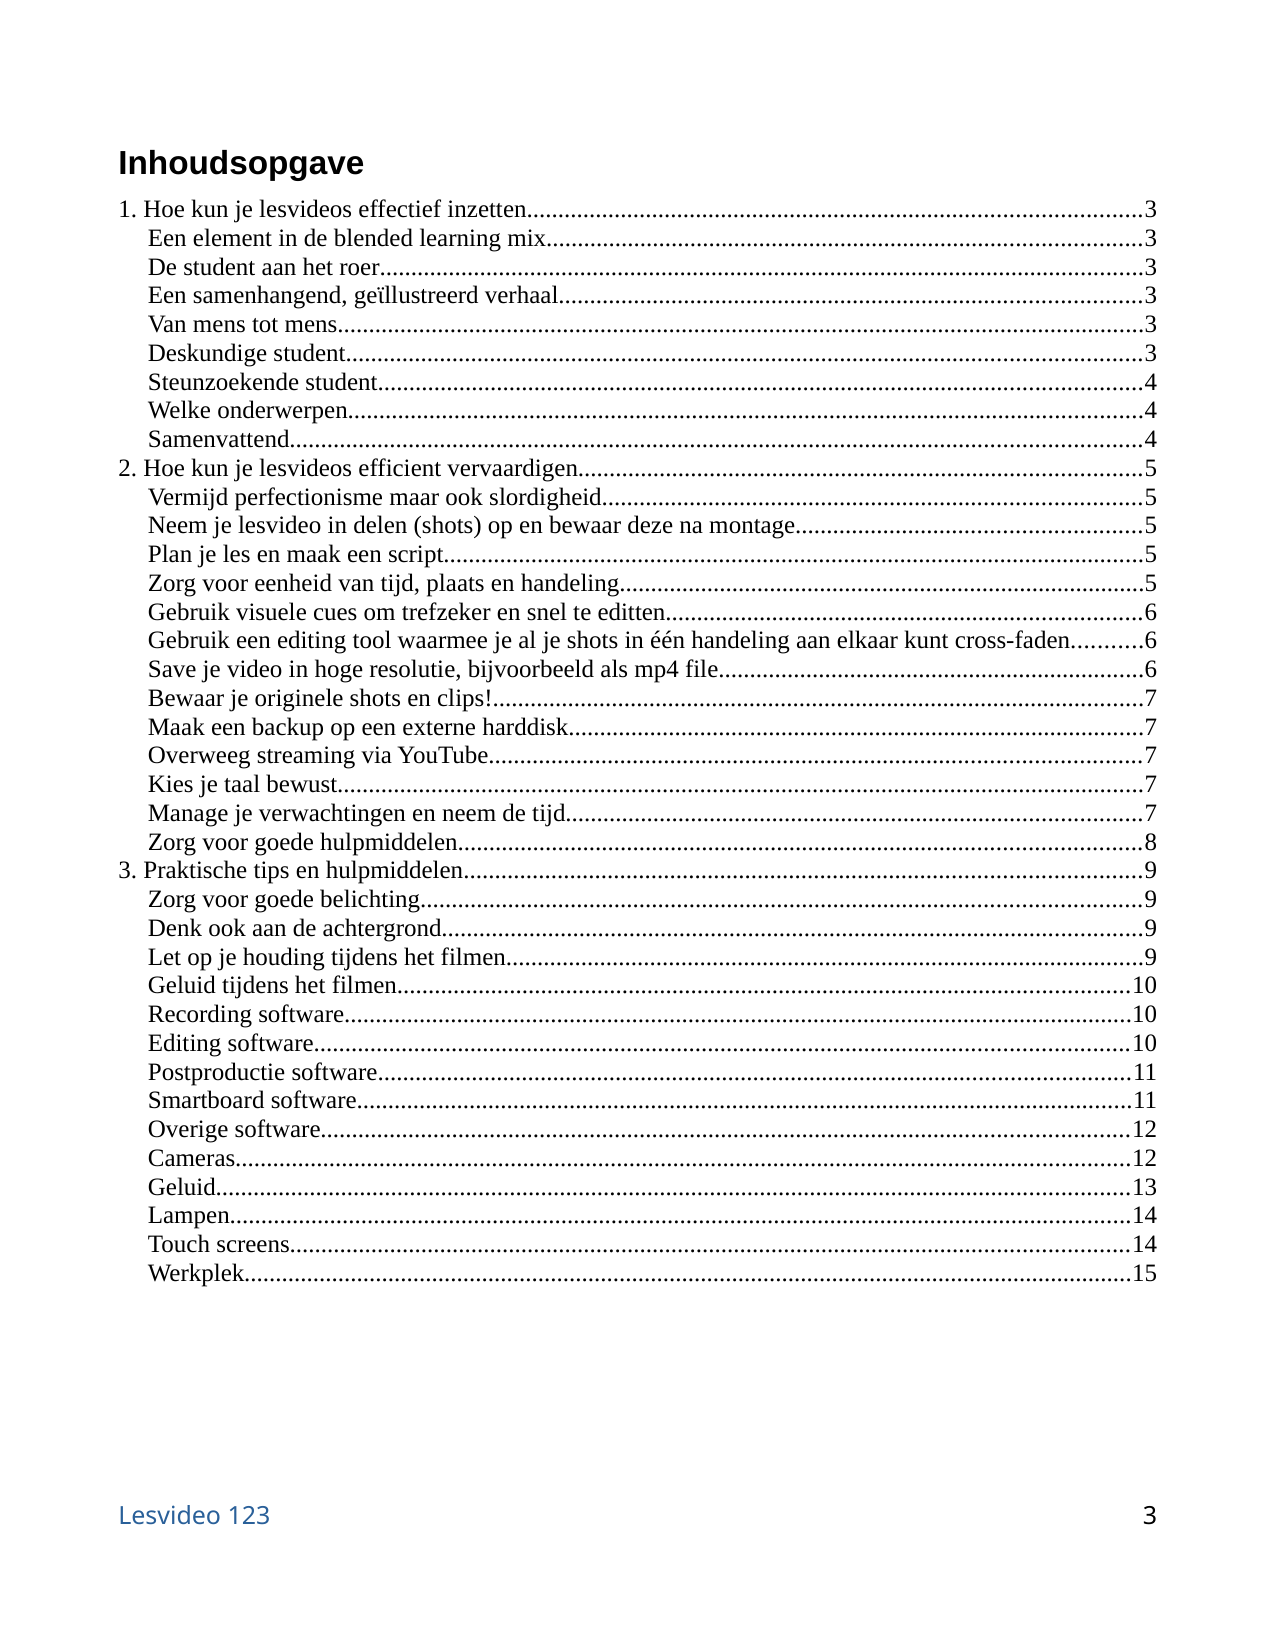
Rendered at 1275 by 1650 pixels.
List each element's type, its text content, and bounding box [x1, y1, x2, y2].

text Zorg voor goede hulpmiddelen 8 [148, 827, 1157, 855]
text Denk ook aan de achtergrond 9 [148, 913, 1157, 942]
text De student aan het roer 3 [148, 252, 1157, 280]
text Van mens tot mens 3 [148, 309, 1157, 338]
text Gebruik een editing tool waarmee je al je shots in één handeling aan elkaar kunt cross-faden 6 [148, 625, 1157, 654]
text Steunzoekende student 4 [148, 367, 1157, 395]
text Samenvattend 4 [148, 424, 1157, 453]
text Geluid tijdens het filmen 10 [148, 970, 1157, 999]
text Werkplek 15 [148, 1258, 1157, 1287]
text Welke onderwerpen 4 [148, 395, 1157, 424]
text Overweeg streaming via YouTube 7 [148, 740, 1157, 769]
text Deskundige student 3 [148, 338, 1157, 367]
text 2. Hoe kun je lesvideos efficient vervaardigen 5 [118, 453, 1157, 482]
text Save je video in hoge resolutie, bijvoorbeeld als mp4 file 6 [148, 654, 1157, 683]
text Let op je houding tijdens het filmen 9 [148, 942, 1157, 970]
text Overige software 12 [148, 1114, 1157, 1143]
text Maak een backup op een externe harddisk 7 [148, 712, 1157, 740]
text Zorg voor goede belichting 9 [148, 884, 1157, 913]
text Postproductie software 11 [148, 1057, 1157, 1085]
text Lampen 14 [148, 1200, 1157, 1229]
text Geluid 13 [148, 1172, 1157, 1200]
text 1. Hoe kun je lesvideos effectief inzetten 3 [118, 194, 1157, 223]
text Plan je les en maak een script 5 [148, 539, 1157, 568]
text Cameras 12 [148, 1143, 1157, 1172]
text Bewaar je originele shots en clips! 7 [148, 683, 1157, 712]
text Een samenhangend, geϊllustreerd verhaal 3 [148, 280, 1157, 309]
text Zorg voor eenheid van tijd, plaats en handeling 5 [148, 568, 1157, 597]
text Kies je taal bewust 7 [148, 769, 1157, 798]
text Touch screens 14 [148, 1229, 1157, 1258]
text Een element in de blended learning mix 3 [148, 223, 1157, 252]
subtitle Inhoudsopgave [118, 143, 1157, 182]
text Vermijd perfectionisme maar ook slordigheid 5 [148, 482, 1157, 510]
text 3. Praktische tips en hulpmiddelen 9 [118, 855, 1157, 884]
text Editing software 10 [148, 1028, 1157, 1057]
text Manage je verwachtingen en neem de tijd 7 [148, 798, 1157, 827]
text Neem je lesvideo in delen (shots) op en bewaar deze na montage 5 [148, 510, 1157, 539]
text Gebruik visuele cues om trefzeker en snel te editten 6 [148, 597, 1157, 625]
text Recording software 10 [148, 999, 1157, 1028]
text Smartboard software 11 [148, 1085, 1157, 1114]
